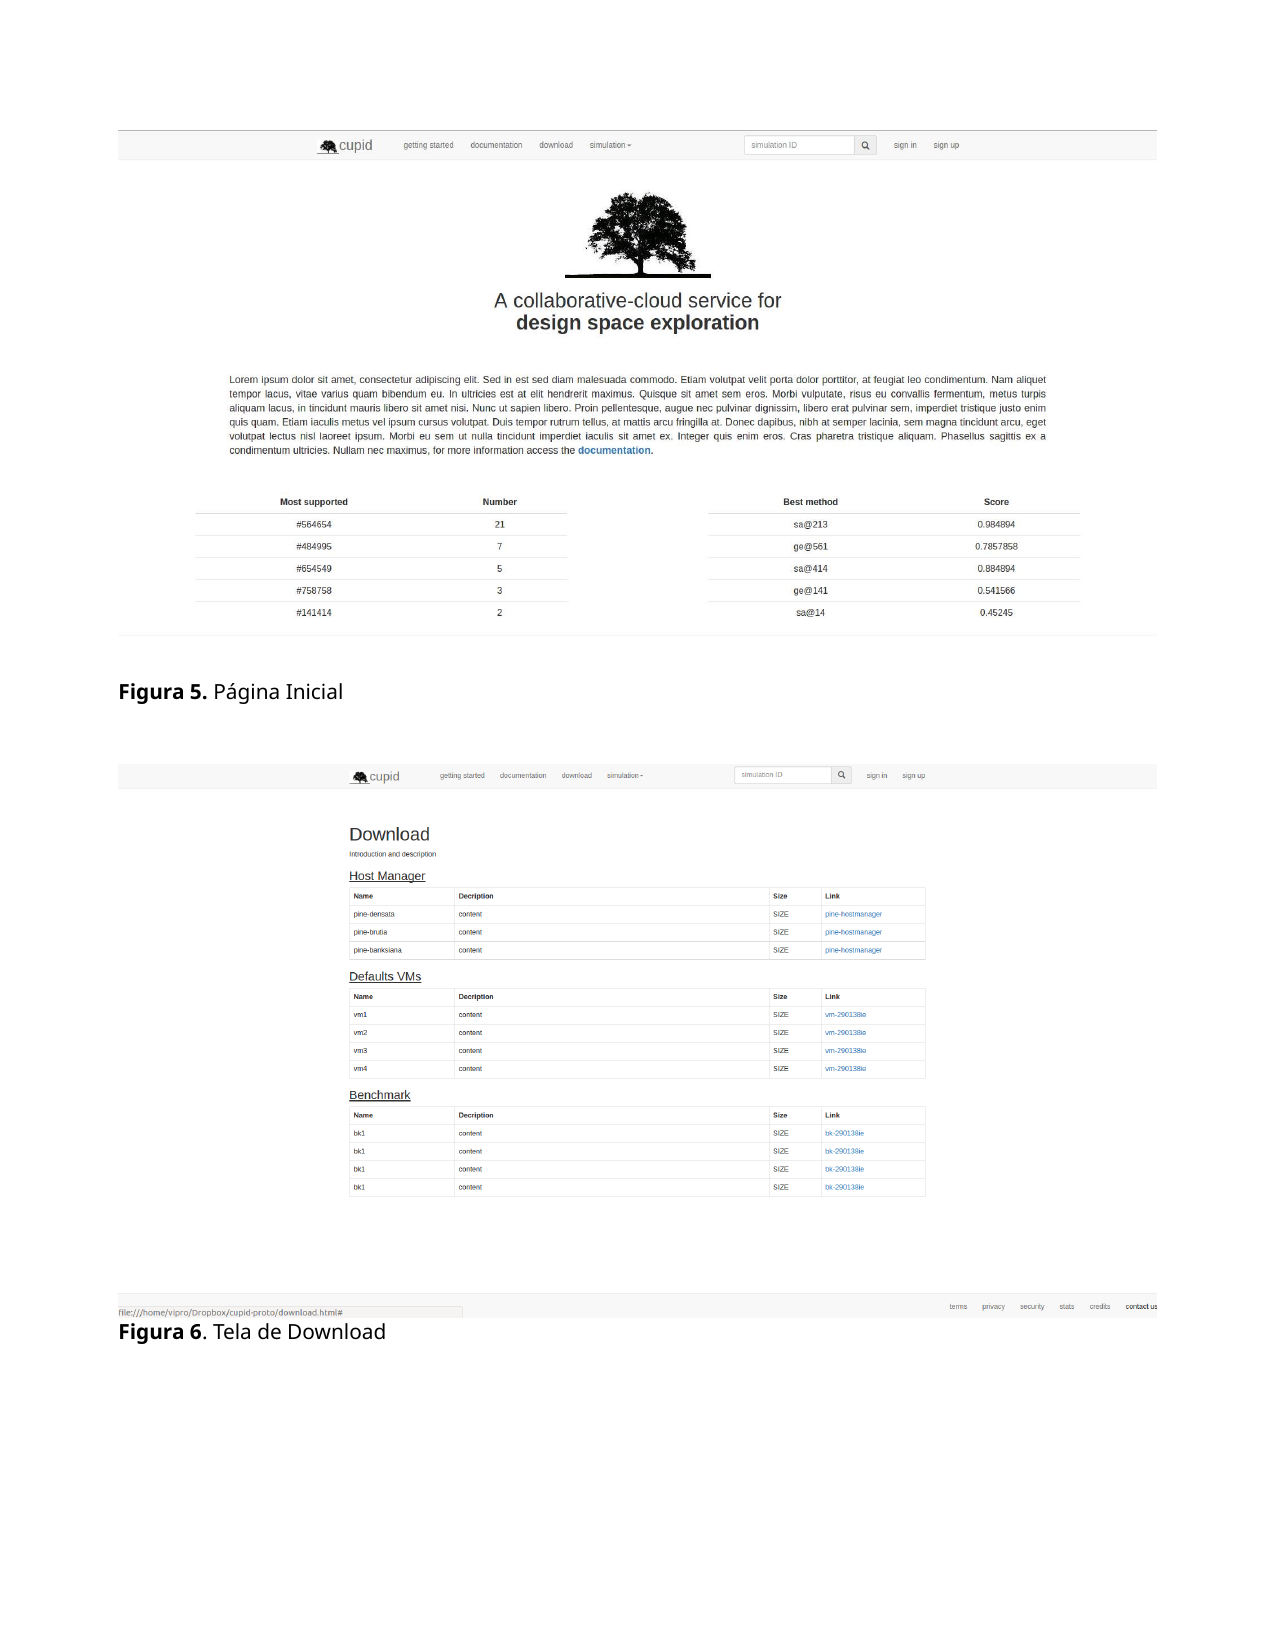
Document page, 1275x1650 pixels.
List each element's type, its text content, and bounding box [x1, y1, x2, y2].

picture [118, 764, 1157, 1318]
text Figura 5. Página Inicial [118, 677, 1157, 705]
picture [118, 130, 1157, 677]
text Figura 6. Tela de Download [118, 1318, 1157, 1346]
